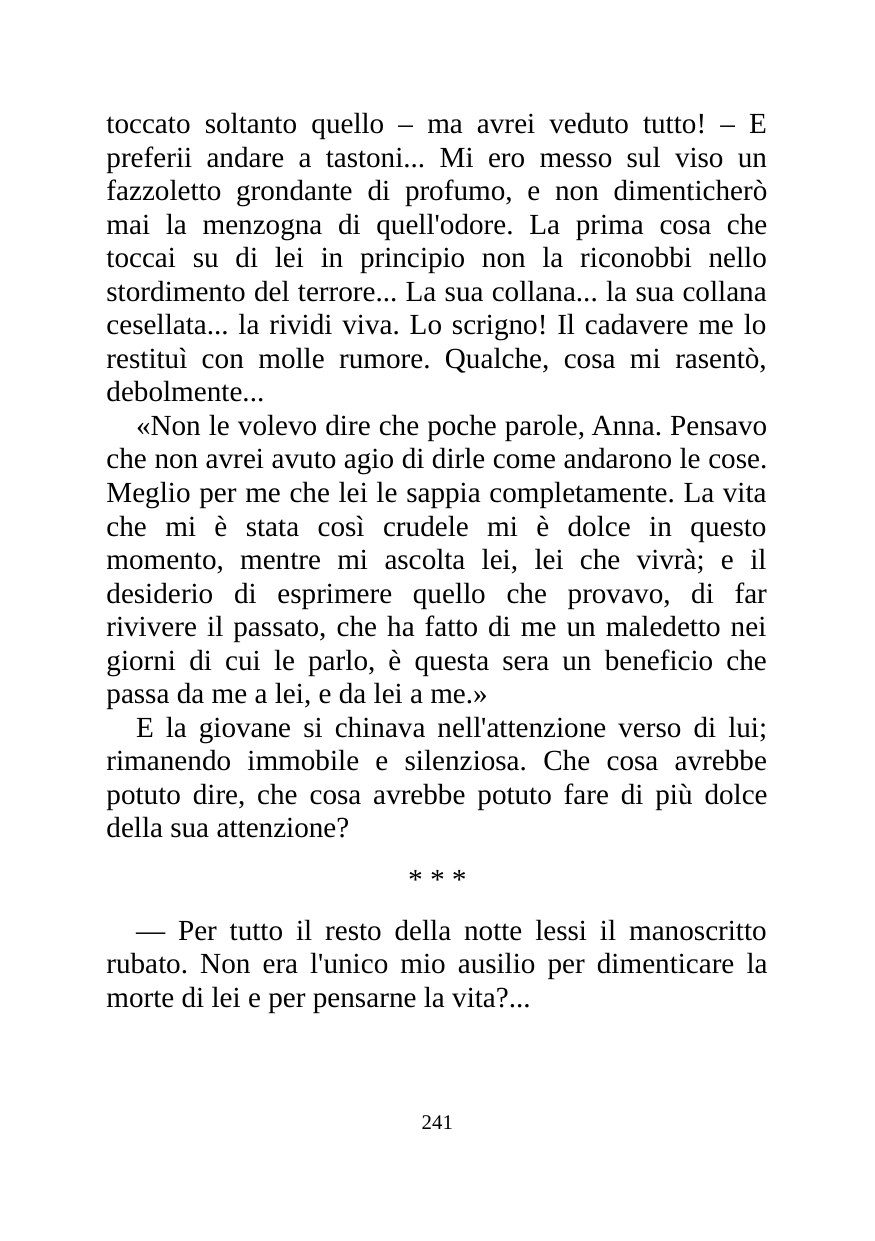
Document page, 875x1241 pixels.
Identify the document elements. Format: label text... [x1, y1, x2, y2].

text «Non le volevo dire che poche parole, Anna. Pensavo che non avrei avuto agio di dirle come andarono le cose. Meglio per me che lei le sappia completamente. La vita che mi è stata così crudele mi è dolce in questo momento, mentre mi ascolta lei, lei che vivrà; e il desiderio di esprimere quello che provavo, di far rivivere il passato, che ha fatto di me un maledetto nei giorni di cui le parlo, è questa sera un beneficio che passa da me a lei, e da lei a me.» [106, 408, 768, 710]
text E la giovane si chinava nell'attenzione verso di lui; rimanendo immobile e silenziosa. Che cosa avrebbe potuto dire, che cosa avrebbe potuto fare di più dolce della sua attenzione? [106, 710, 768, 844]
text * * * [106, 862, 768, 895]
text — Per tutto il resto della notte lessi il manoscritto rubato. Non era l'unico mio ausilio per dimenticare la morte di lei e per pensarne la vita?... [106, 913, 768, 1014]
text toccato soltanto quello – ma avrei veduto tutto! – E preferii andare a tastoni... Mi ero messo sul viso un fazzoletto grondante di profumo, e non dimenticherò mai la menzogna di quell'odore. La prima cosa che toccai su di lei in principio non la riconobbi nello stordimento del terrore... La sua collana... la sua collana cesellata... la rividi viva. Lo scrigno! Il cadavere me lo restituì con molle rumore. Qualche, cosa mi rasentò, debolmente... [106, 106, 768, 408]
